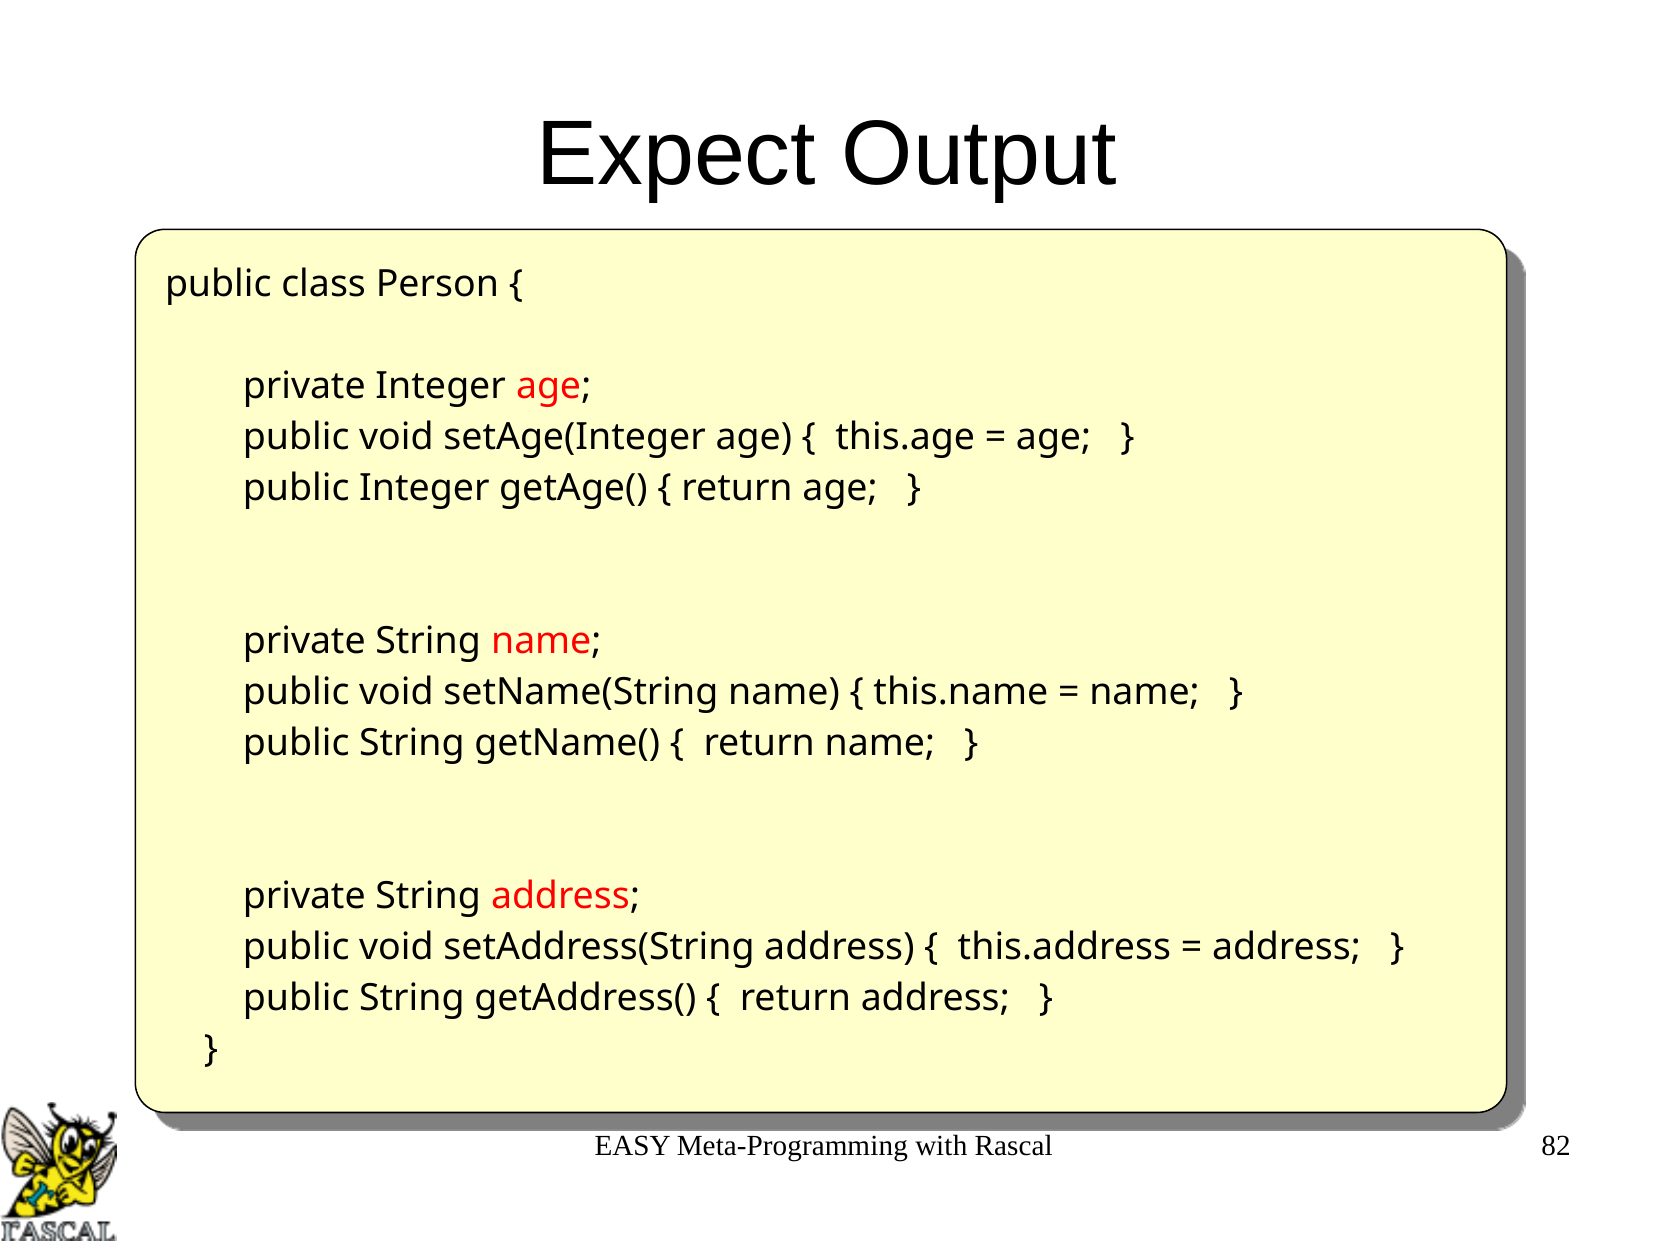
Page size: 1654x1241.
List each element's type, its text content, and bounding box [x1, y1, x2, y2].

title Expect Output [82, 49, 1571, 257]
text_box public class Person { private Integer age; public void setAge(Integer age) { this.age = age; } public Integer getAge() { return age; } private String name; public void setName(String name) { this.name = name; } public String getName() { return name; } private String address; public void setAddress(String address) { this.address = address; } public String getAddress() { return address; } } [150, 248, 1509, 1241]
text_box [135, 229, 1505, 1109]
picture [0, 1102, 117, 1241]
